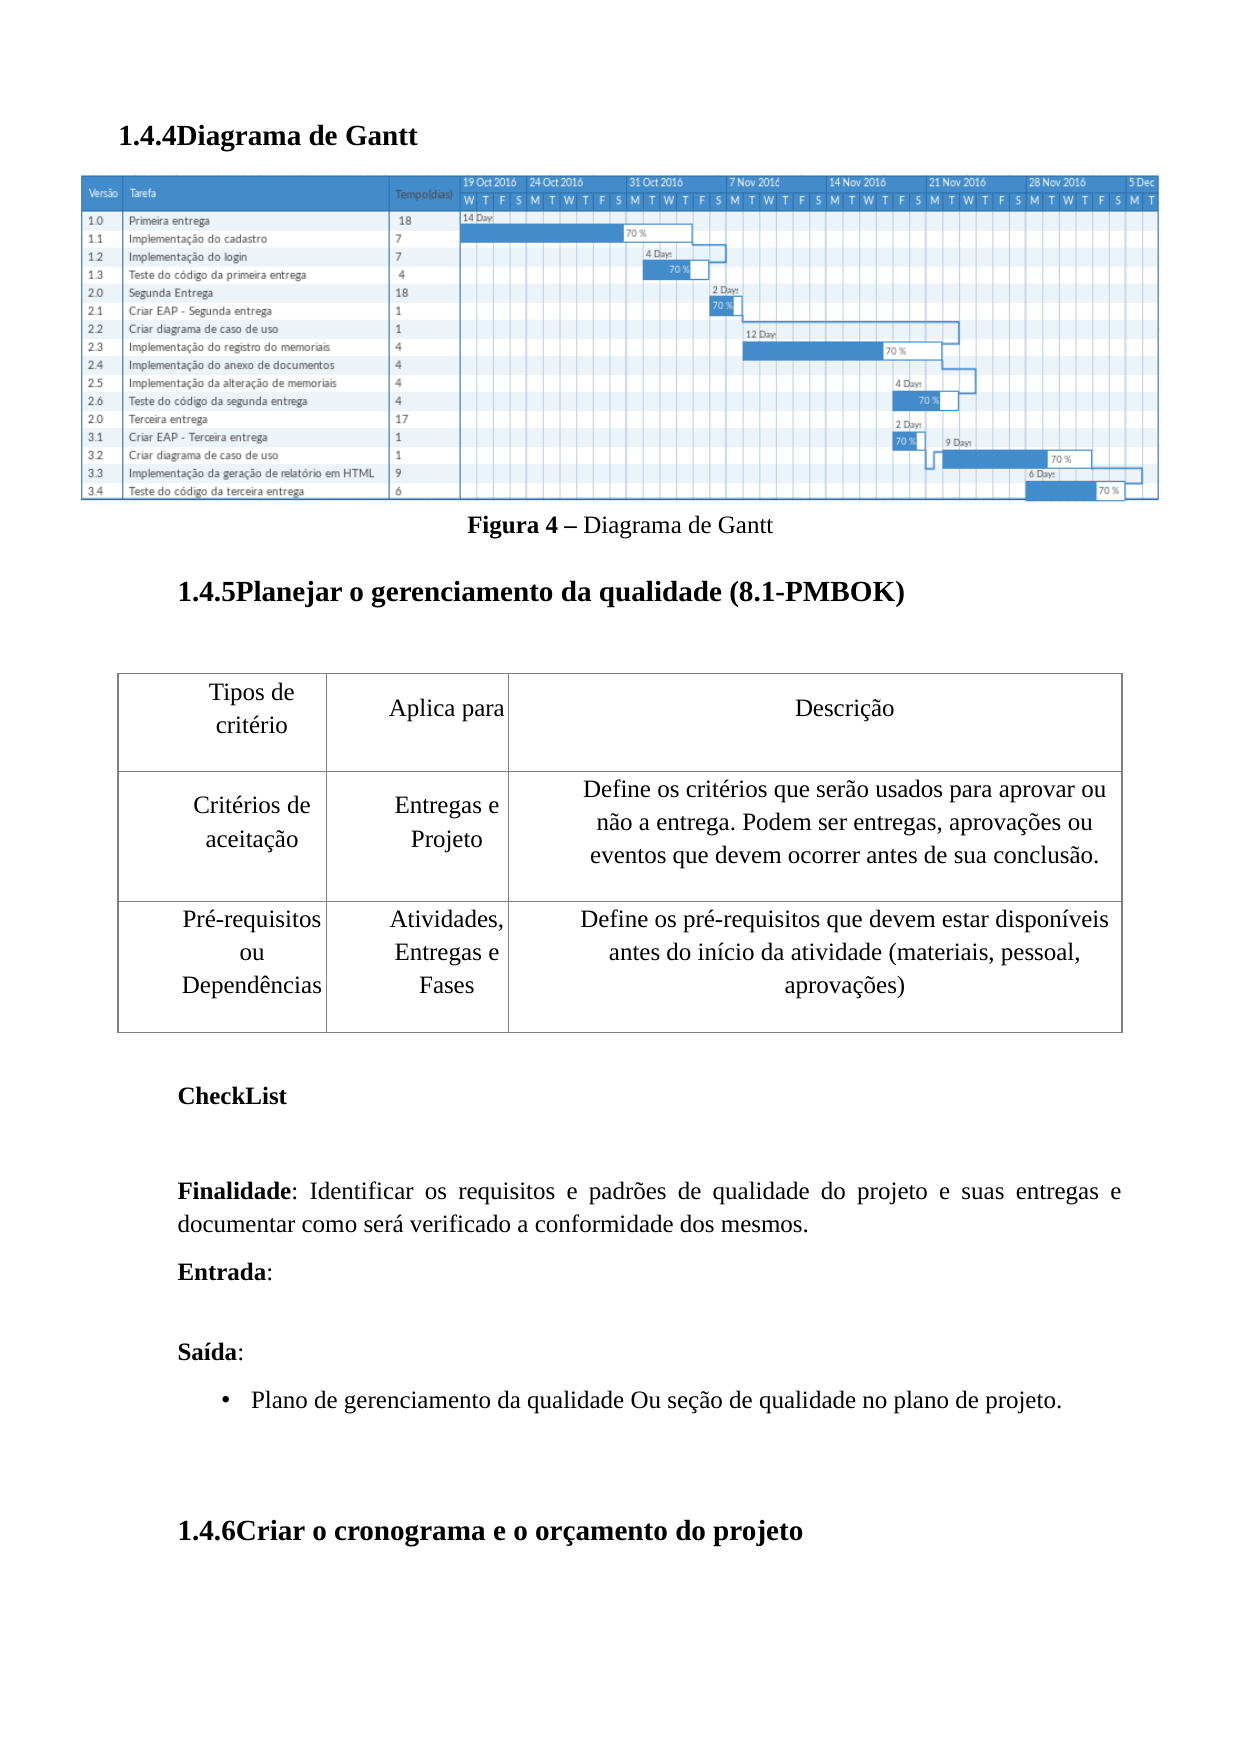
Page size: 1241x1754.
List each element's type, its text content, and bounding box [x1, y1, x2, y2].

table_cell Pré-requisitos ou Dependências [119, 902, 326, 1032]
table_cell Entregas e Projeto [327, 772, 508, 901]
text 1.4.4Diagrama de Gantt [118, 118, 1122, 152]
table_cell Atividades, Entregas e Fases [327, 902, 508, 1032]
table_header Tipos de critério [119, 674, 326, 771]
table_header Descrição [509, 674, 1121, 771]
table_cell Define os pré-requisitos que devem estar disponíveis antes do início da atividade (materiais, pessoal, aprovações) [509, 902, 1121, 1032]
text Figura 4 – Diagrama de Gantt [118, 505, 1122, 539]
picture [79, 172, 1161, 505]
subtitle 1.4.6Criar o cronograma e o orçamento do projeto [177, 1513, 1122, 1546]
table_header Aplica para [327, 674, 508, 771]
text Entrada: [177, 1257, 1122, 1285]
table_cell Critérios de aceitação [119, 772, 326, 901]
text Saída: [177, 1337, 1122, 1366]
table_cell Define os critérios que serão usados para aprovar ou não a entrega. Podem ser entregas, aprovações ou eventos que devem ocorrer antes de sua conclusão. [509, 772, 1121, 901]
text CheckList [177, 1081, 1122, 1109]
subtitle 1.4.5Planejar o gerenciamento da qualidade (8.1-PMBOK) [177, 574, 1122, 607]
list Plano de gerenciamento da qualidade Ou seção de qualidade no plano de projeto. [221, 1385, 1122, 1413]
text Finalidade: Identificar os requisitos e padrões de qualidade do projeto e suas entregas e documentar como será verificado a conformidade dos mesmos. [177, 1176, 1122, 1238]
